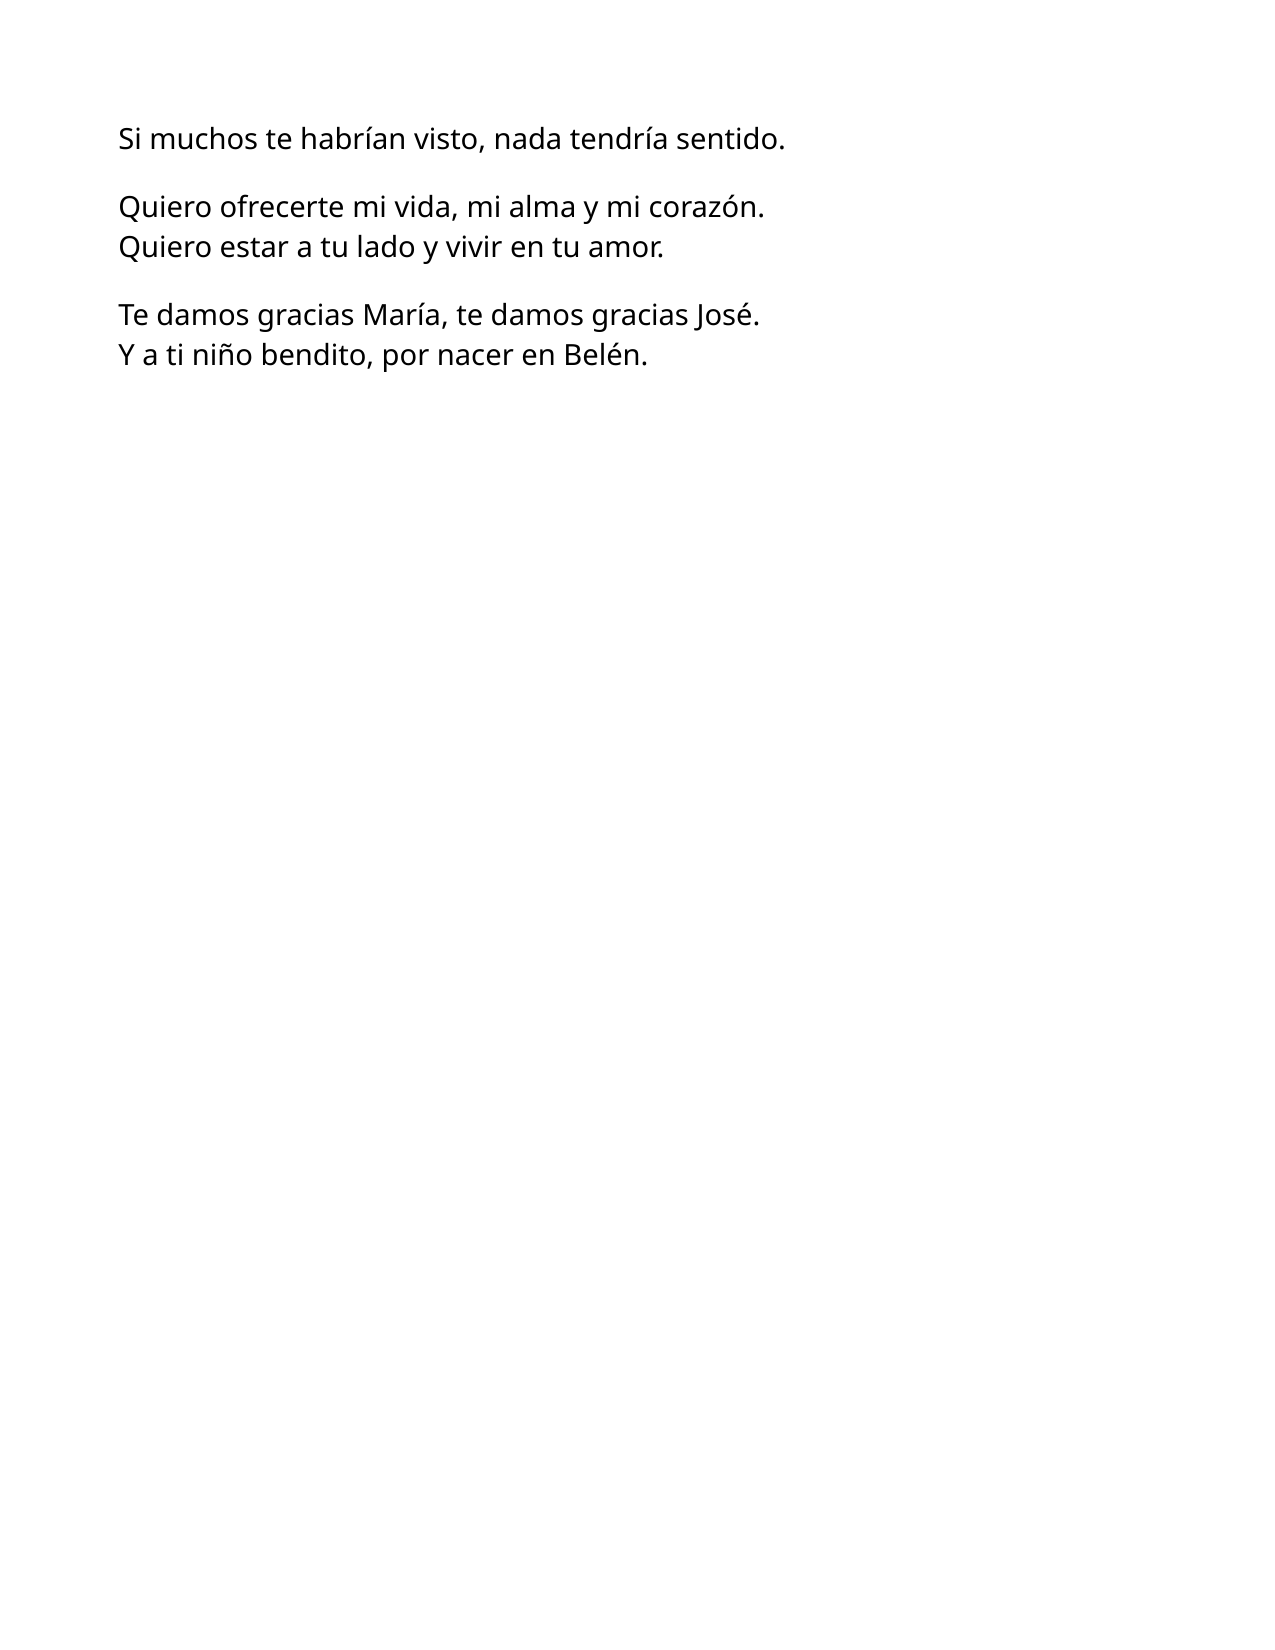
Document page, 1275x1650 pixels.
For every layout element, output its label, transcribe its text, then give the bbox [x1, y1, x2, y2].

text Quiero ofrecerte mi vida, mi alma y mi corazón. [118, 187, 1157, 226]
text Te damos gracias María, te damos gracias José. [118, 295, 1157, 334]
text Y a ti niño bendito, por nacer en Belén. [118, 334, 1157, 374]
text Si muchos te habrían visto, nada tendría sentido. [118, 118, 1157, 158]
text Quiero estar a tu lado y vivir en tu amor. [118, 226, 1157, 266]
